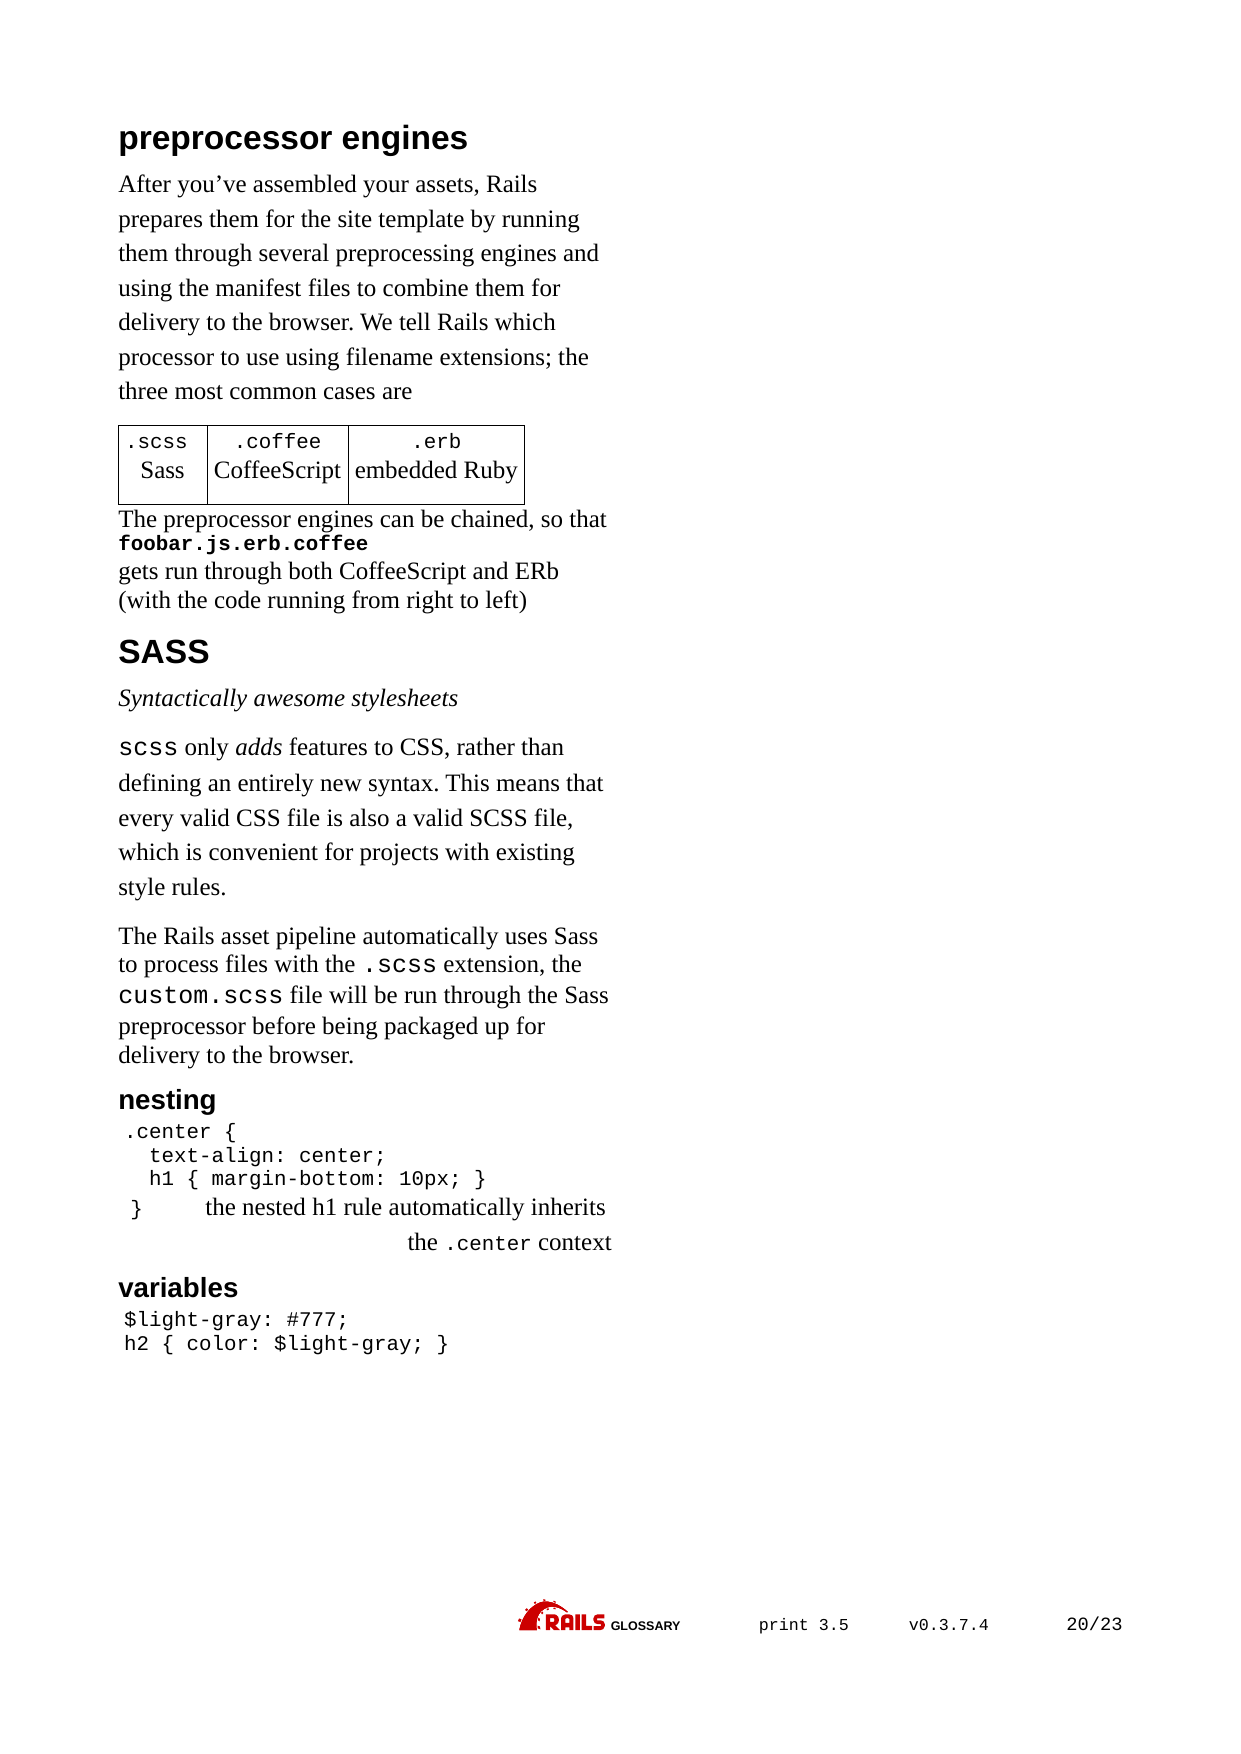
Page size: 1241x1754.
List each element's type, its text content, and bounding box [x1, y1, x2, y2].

text the .center context [118, 1227, 611, 1257]
table_header .coffee CoffeeScript [208, 426, 348, 504]
subtitle preprocessor engines [118, 118, 611, 157]
text Syntactically awesome stylesheets [118, 683, 611, 711]
table_header .center { text-align: center; h1 { margin-bottom: 10px; } } the nested h1 rule automatically inherits [118, 1115, 611, 1227]
text scss only adds features to CSS, rather than defining an entirely new syntax. This means that every valid CSS file is also a valid SCSS file, which is convenient for projects with existing style rules. [118, 732, 611, 900]
text After you’ve assembled your assets, Rails prepares them for the site template by running them through several preprocessing engines and using the manifest files to combine them for delivery to the browser. We tell Rails which processor to use using filename extensions; the three most common cases are [118, 169, 611, 405]
subtitle variables [118, 1272, 611, 1303]
text The preprocessor engines can be chained, so that [118, 504, 611, 533]
table_header .erb embedded Ruby [349, 426, 524, 504]
subtitle SASS [118, 631, 611, 670]
table_header .scss Sass [119, 426, 207, 504]
text The Rails asset pipeline automatically uses Sass to process files with the .scss extension, the custom.scss file will be run through the Sass preprocessor before being packaged up for delivery to the browser. [118, 921, 611, 1069]
text foobar.js.erb.coffee [118, 533, 611, 556]
subtitle nesting [118, 1083, 611, 1115]
text gets run through both CoffeeScript and ERb (with the code running from right to left) [118, 556, 611, 614]
table_header $light-gray: #777; h2 { color: $light-gray; } [118, 1304, 611, 1362]
